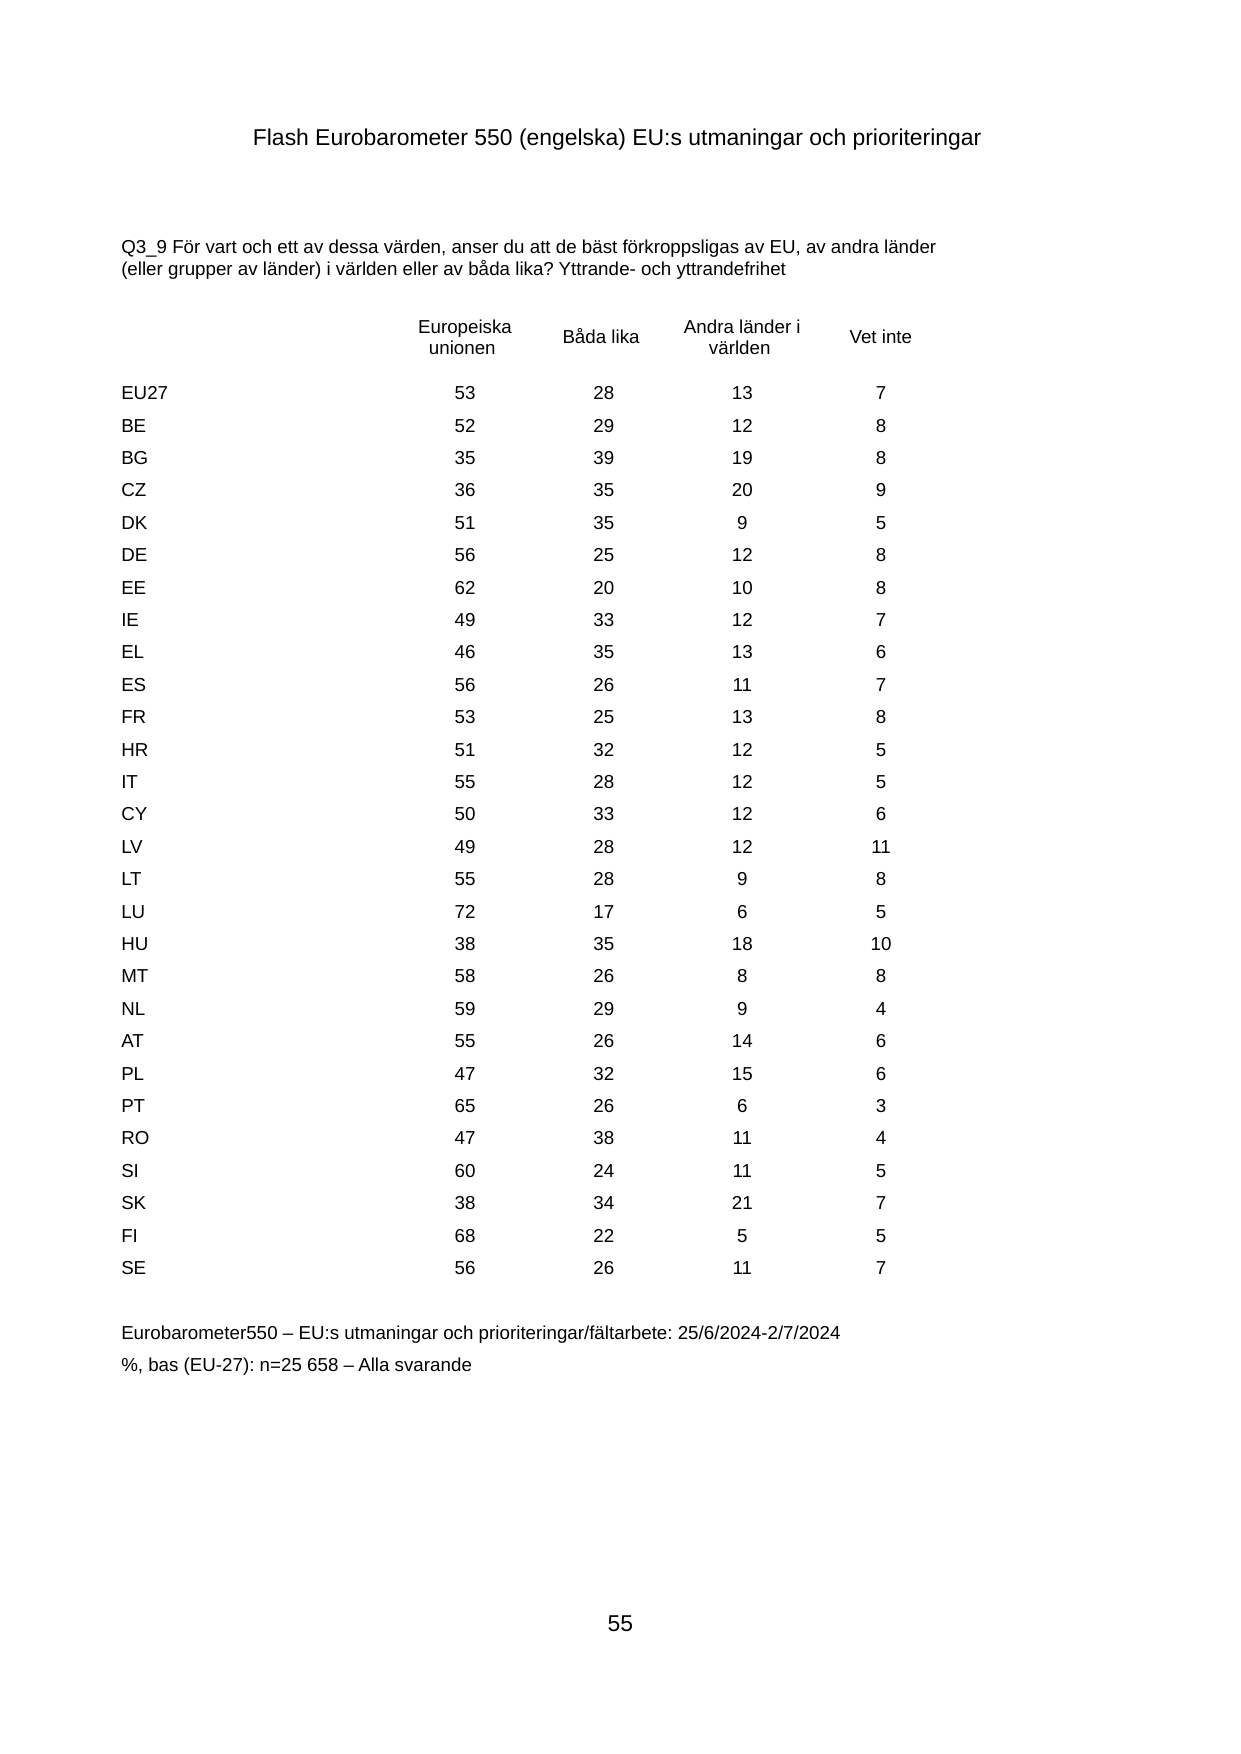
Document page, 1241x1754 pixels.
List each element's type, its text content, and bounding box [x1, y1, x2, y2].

table_cell AT [118, 1025, 257, 1057]
table_cell [118, 1284, 257, 1316]
table_cell NL [118, 992, 257, 1024]
table_cell [257, 830, 395, 863]
table_cell 46 [395, 636, 534, 668]
table_cell [257, 895, 395, 927]
table_cell 28 [534, 830, 673, 863]
table_cell 29 [534, 409, 673, 441]
table_cell 60 [395, 1154, 534, 1187]
table_cell 7 [811, 604, 950, 636]
table_cell 12 [673, 539, 811, 571]
table_cell [257, 1122, 395, 1154]
table_cell 35 [534, 474, 673, 506]
table_cell 34 [534, 1187, 673, 1219]
table_cell RO [118, 1122, 257, 1154]
table_cell 26 [534, 1251, 673, 1284]
table_cell [257, 765, 395, 798]
table_cell 24 [534, 1154, 673, 1187]
table_cell 28 [534, 863, 673, 895]
table_cell 26 [534, 1025, 673, 1057]
table_cell 19 [673, 441, 811, 474]
table_cell 8 [811, 960, 950, 992]
table_cell 32 [534, 733, 673, 765]
table_cell [257, 1057, 395, 1089]
table_cell 47 [395, 1122, 534, 1154]
table_cell Båda lika [534, 298, 673, 377]
table_cell 11 [811, 830, 950, 863]
table_cell 8 [673, 960, 811, 992]
table_cell 8 [811, 571, 950, 603]
table_cell EE [118, 571, 257, 603]
table_cell 12 [673, 798, 811, 830]
table_cell 13 [673, 636, 811, 668]
table_cell Europeiska unionen [395, 298, 534, 377]
table_cell [257, 863, 395, 895]
table_cell [257, 506, 395, 539]
table_cell 12 [673, 409, 811, 441]
table_cell 14 [673, 1025, 811, 1057]
table_cell 12 [673, 733, 811, 765]
table_cell [257, 636, 395, 668]
table_cell 62 [395, 571, 534, 603]
table_cell Vet inte [811, 298, 950, 377]
table_cell 17 [534, 895, 673, 927]
table_cell 10 [811, 928, 950, 960]
table_cell HR [118, 733, 257, 765]
table_cell DE [118, 539, 257, 571]
table_cell 9 [673, 506, 811, 539]
table_cell 33 [534, 798, 673, 830]
table_cell [257, 441, 395, 474]
table_cell 5 [673, 1219, 811, 1251]
table_cell [257, 992, 395, 1024]
table_cell 33 [534, 604, 673, 636]
table_cell %, bas (EU-27): n=25 658 – Alla svarande [118, 1349, 950, 1381]
table_cell [257, 1089, 395, 1122]
table_header Q3_9 För vart och ett av dessa värden, anser du att de bäst förkroppsligas av EU, av andra länder (eller grupper av länder) i världen eller av båda lika? Yttrande- och yttrandefrihet [118, 218, 950, 297]
table_cell 32 [534, 1057, 673, 1089]
table_cell 28 [534, 765, 673, 798]
table_cell [118, 298, 257, 377]
table_cell 11 [673, 668, 811, 701]
table_cell 25 [534, 701, 673, 733]
table_cell 65 [395, 1089, 534, 1122]
table_cell 20 [673, 474, 811, 506]
table_cell PT [118, 1089, 257, 1122]
table_cell 39 [534, 441, 673, 474]
table_cell 52 [395, 409, 534, 441]
table_cell 6 [811, 636, 950, 668]
table_cell 49 [395, 830, 534, 863]
table_cell [257, 1219, 395, 1251]
table_cell 36 [395, 474, 534, 506]
table_cell 9 [811, 474, 950, 506]
table_cell 8 [811, 409, 950, 441]
table_cell HU [118, 928, 257, 960]
table_cell FI [118, 1219, 257, 1251]
table_cell 26 [534, 960, 673, 992]
table_cell 49 [395, 604, 534, 636]
table_cell [257, 1187, 395, 1219]
table_cell 35 [534, 928, 673, 960]
table_cell 51 [395, 506, 534, 539]
table_cell CZ [118, 474, 257, 506]
table_cell 8 [811, 863, 950, 895]
table_cell 15 [673, 1057, 811, 1089]
table_cell SE [118, 1251, 257, 1284]
table_cell [257, 571, 395, 603]
table_cell 50 [395, 798, 534, 830]
table_cell 51 [395, 733, 534, 765]
table_cell 9 [673, 992, 811, 1024]
table_cell 7 [811, 377, 950, 409]
table_cell 4 [811, 1122, 950, 1154]
table_cell [257, 733, 395, 765]
table_cell Andra länder i världen [673, 298, 811, 377]
table_cell 11 [673, 1154, 811, 1187]
table_cell [673, 1284, 811, 1316]
table_cell Eurobarometer550 – EU:s utmaningar och prioriteringar/fältarbete: 25/6/2024-2/7/2024 [118, 1316, 950, 1348]
table_cell BG [118, 441, 257, 474]
table_cell 5 [811, 895, 950, 927]
table_cell 10 [673, 571, 811, 603]
table_cell 8 [811, 441, 950, 474]
table_cell 26 [534, 668, 673, 701]
table_cell [257, 928, 395, 960]
table_cell LU [118, 895, 257, 927]
table_cell IT [118, 765, 257, 798]
table_cell [257, 1154, 395, 1187]
table_cell SK [118, 1187, 257, 1219]
table_cell 13 [673, 701, 811, 733]
table_cell 35 [534, 636, 673, 668]
table_cell 56 [395, 668, 534, 701]
table_cell 18 [673, 928, 811, 960]
table_cell 11 [673, 1251, 811, 1284]
table_cell [257, 377, 395, 409]
table_cell 35 [395, 441, 534, 474]
table_cell 35 [534, 506, 673, 539]
table_cell 7 [811, 668, 950, 701]
table_cell 4 [811, 992, 950, 1024]
table_cell 5 [811, 733, 950, 765]
table_cell 5 [811, 1219, 950, 1251]
table_cell 7 [811, 1251, 950, 1284]
table_cell 38 [534, 1122, 673, 1154]
table_cell 6 [811, 1057, 950, 1089]
table_cell 68 [395, 1219, 534, 1251]
table_cell [534, 1284, 673, 1316]
table_cell 8 [811, 539, 950, 571]
table_cell 12 [673, 830, 811, 863]
table_cell LT [118, 863, 257, 895]
table_cell 29 [534, 992, 673, 1024]
table_cell [257, 668, 395, 701]
table_cell 6 [811, 1025, 950, 1057]
table_cell CY [118, 798, 257, 830]
table_cell 72 [395, 895, 534, 927]
table_cell [257, 960, 395, 992]
table_cell [257, 409, 395, 441]
table_cell 56 [395, 1251, 534, 1284]
table_cell 53 [395, 377, 534, 409]
table_cell 26 [534, 1089, 673, 1122]
table_cell SI [118, 1154, 257, 1187]
table_cell 5 [811, 506, 950, 539]
table_cell [257, 604, 395, 636]
table_cell 38 [395, 928, 534, 960]
table_cell 55 [395, 1025, 534, 1057]
table_cell 7 [811, 1187, 950, 1219]
table_cell 28 [534, 377, 673, 409]
table_cell 55 [395, 863, 534, 895]
table_cell 5 [811, 1154, 950, 1187]
table_cell 25 [534, 539, 673, 571]
table_cell 20 [534, 571, 673, 603]
table_cell 21 [673, 1187, 811, 1219]
table_cell 11 [673, 1122, 811, 1154]
table_cell 47 [395, 1057, 534, 1089]
table_cell [811, 1284, 950, 1316]
table_cell 6 [673, 895, 811, 927]
table_cell 56 [395, 539, 534, 571]
table_cell BE [118, 409, 257, 441]
table_cell 58 [395, 960, 534, 992]
table_cell [257, 701, 395, 733]
table_cell MT [118, 960, 257, 992]
table_cell [257, 798, 395, 830]
table_cell EU27 [118, 377, 257, 409]
table_cell 9 [673, 863, 811, 895]
table_cell LV [118, 830, 257, 863]
table_cell 22 [534, 1219, 673, 1251]
table_cell [257, 1251, 395, 1284]
table_cell 55 [395, 765, 534, 798]
table_cell [257, 474, 395, 506]
table_cell 59 [395, 992, 534, 1024]
table_cell [257, 1025, 395, 1057]
table_cell FR [118, 701, 257, 733]
table_cell 3 [811, 1089, 950, 1122]
table_cell PL [118, 1057, 257, 1089]
table_cell 6 [811, 798, 950, 830]
table_cell 53 [395, 701, 534, 733]
table_cell DK [118, 506, 257, 539]
table_cell [257, 1284, 395, 1316]
table_cell 12 [673, 604, 811, 636]
table_cell IE [118, 604, 257, 636]
table_cell 5 [811, 765, 950, 798]
table_cell [257, 539, 395, 571]
table_cell 12 [673, 765, 811, 798]
table_cell 6 [673, 1089, 811, 1122]
table_cell 8 [811, 701, 950, 733]
table_cell [395, 1284, 534, 1316]
table_cell 38 [395, 1187, 534, 1219]
table_cell EL [118, 636, 257, 668]
table_cell ES [118, 668, 257, 701]
table_cell 13 [673, 377, 811, 409]
table_cell [257, 298, 395, 377]
